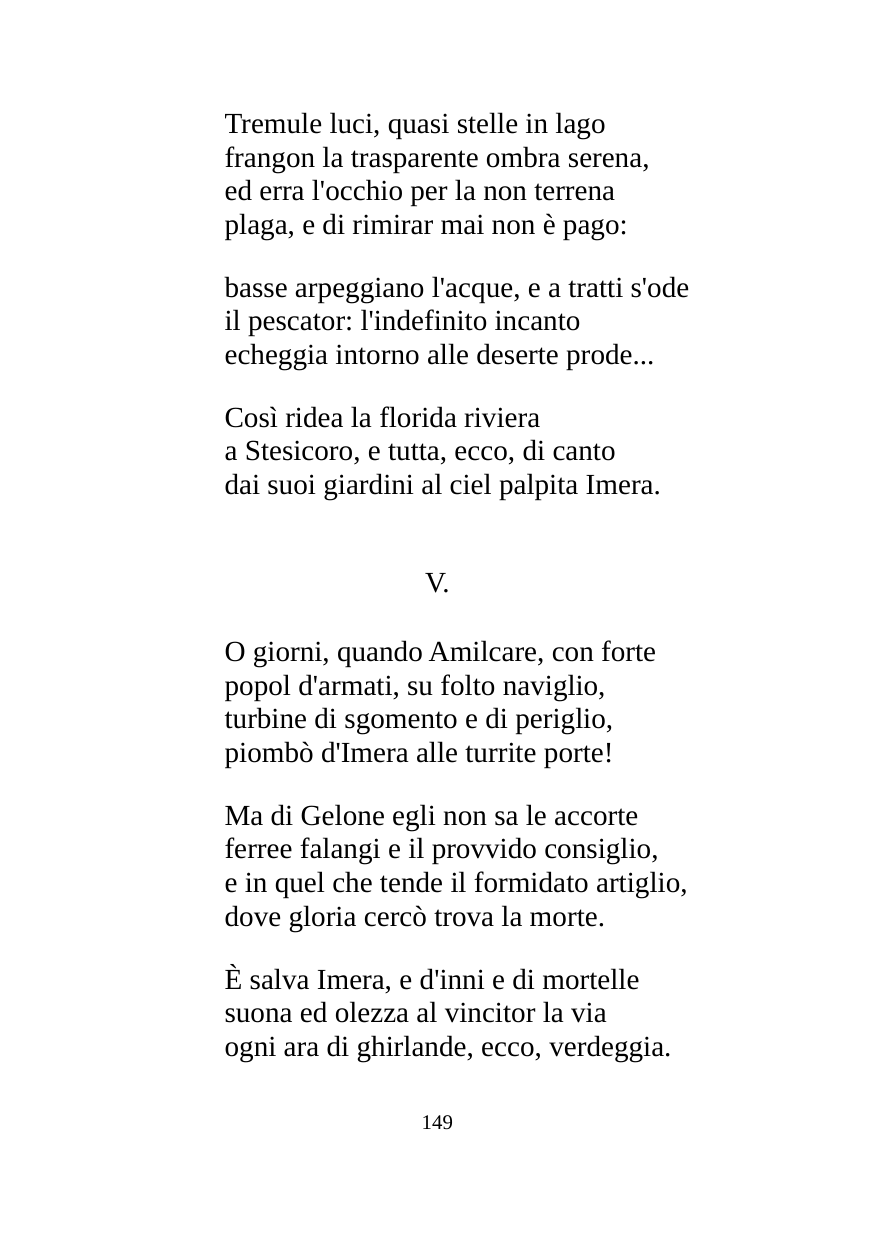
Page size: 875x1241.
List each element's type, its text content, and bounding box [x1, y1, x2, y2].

subtitle V. [106, 566, 768, 599]
text basse arpeggiano l'acque, e a tratti s'ode il pescator: l'indefinito incanto echeggia intorno alle deserte prode... [224, 270, 768, 371]
text Così ridea la florida riviera a Stesicoro, e tutta, ecco, di canto dai suoi giardini al ciel palpita Imera. [224, 400, 768, 501]
text Tremule luci, quasi stelle in lago frangon la trasparente ombra serena, ed erra l'occhio per la non terrena plaga, e di rimirar mai non è pago: [224, 106, 768, 240]
text È salva Imera, e d'inni e di mortelle suona ed olezza al vincitor la via ogni ara di ghirlande, ecco, verdeggia. [224, 962, 768, 1062]
text O giorni, quando Amilcare, con forte popol d'armati, su folto naviglio, turbine di sgomento e di periglio, piombò d'Imera alle turrite porte! [224, 634, 768, 769]
text Ma di Gelone egli non sa le accorte ferree falangi e il provvido consiglio, e in quel che tende il formidato artiglio, dove gloria cercò trova la morte. [224, 798, 768, 932]
